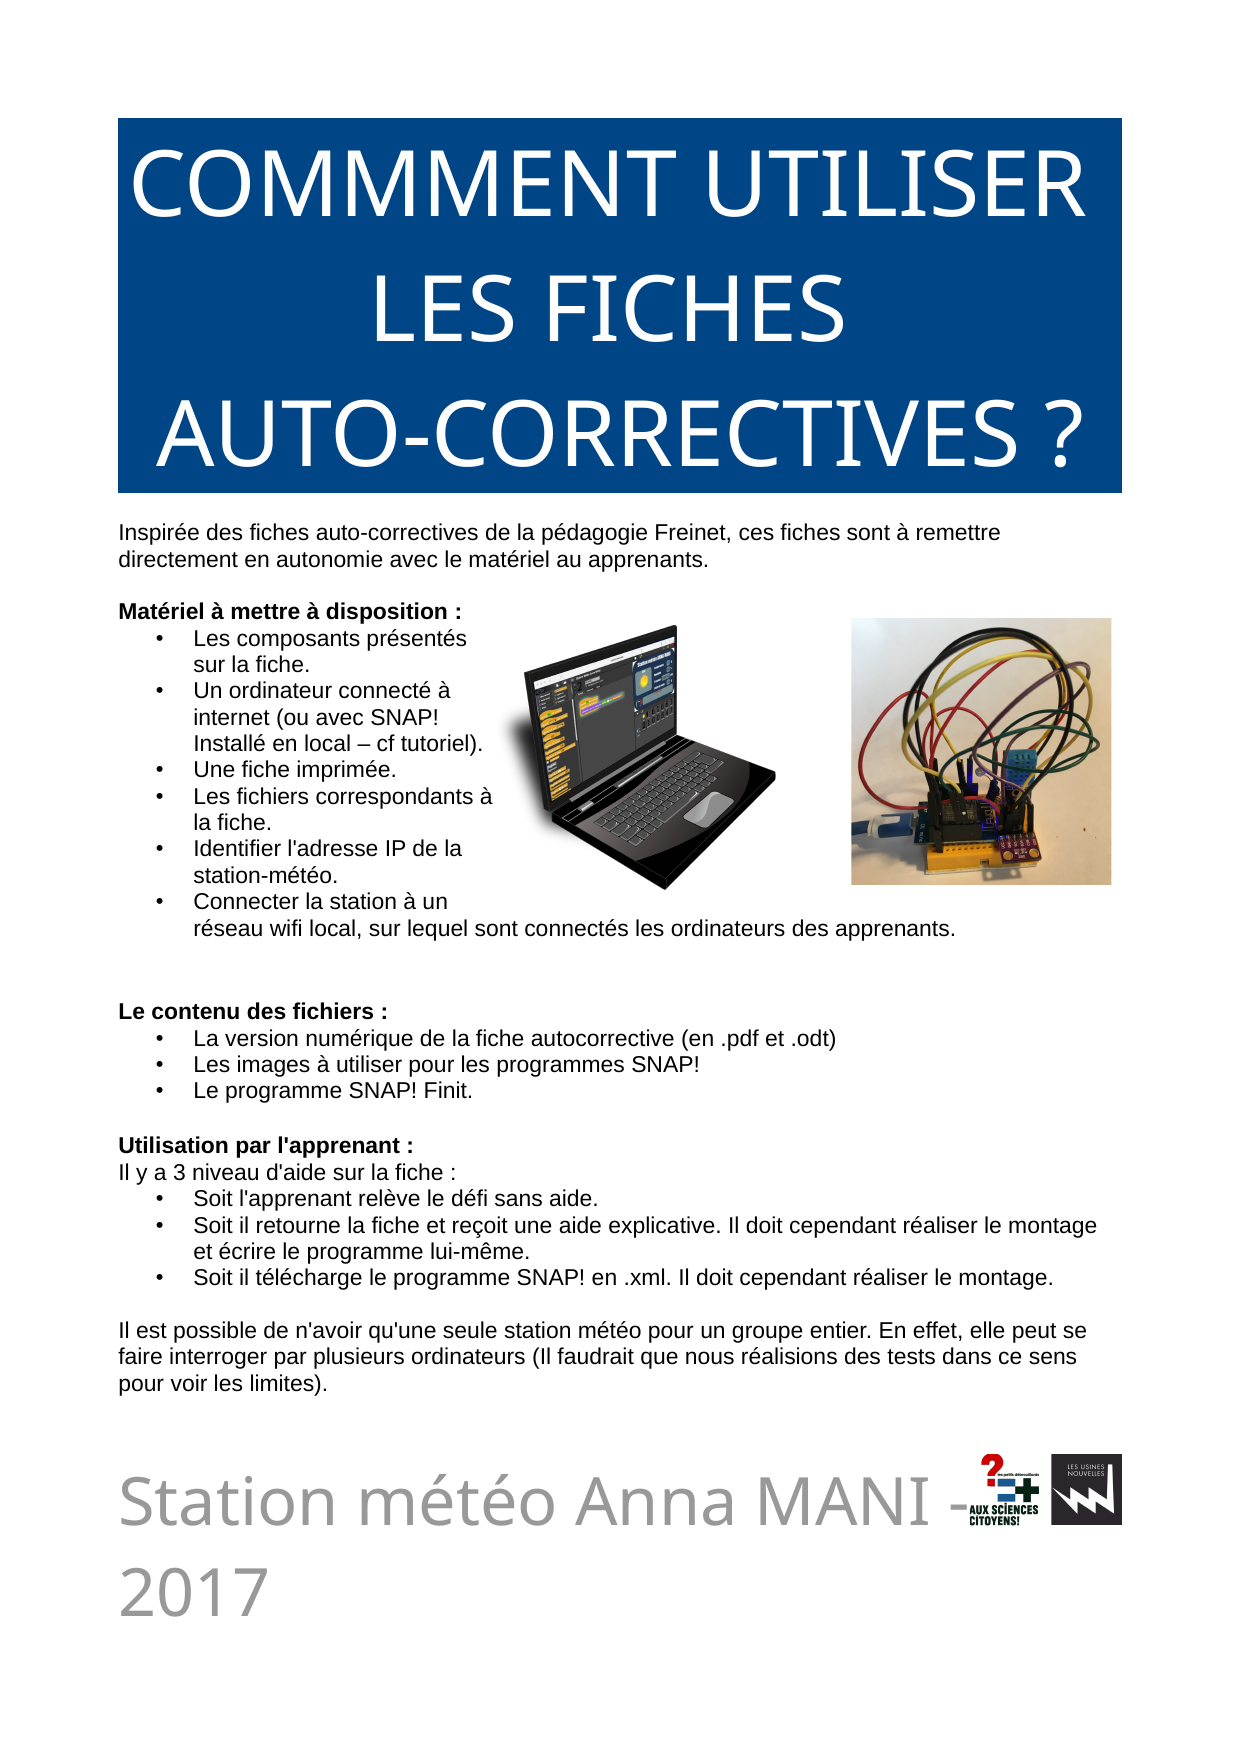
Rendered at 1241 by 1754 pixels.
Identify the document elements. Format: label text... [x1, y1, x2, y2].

text AUTO-CORRECTIVES ? [118, 368, 1122, 493]
list Identifier l'adresse IP de la station-météo. [156, 835, 493, 888]
text COMMMENT UTILISER [118, 118, 1122, 243]
list La version numérique de la fiche autocorrective (en .pdf et .odt) [156, 1025, 1122, 1051]
text Il y a 3 niveau d'aide sur la fiche : [118, 1159, 1122, 1185]
list Les composants présentés sur la fiche. [156, 624, 851, 677]
text Matériel à mettre à disposition : [118, 598, 1122, 624]
list Les images à utiliser pour les programmes SNAP! [156, 1051, 1122, 1077]
list Soit il retourne la fiche et reçoit une aide explicative. Il doit cependant réaliser le montage et écrire le programme lui-même. [156, 1212, 1122, 1264]
list Un ordinateur connecté à internet (ou avec SNAP! Installé en local – cf tutoriel). [156, 677, 493, 756]
text Inspirée des fiches auto-correctives de la pédagogie Freinet, ces fiches sont à remettre directement en autonomie avec le matériel au apprenants. [118, 519, 1122, 572]
list Une fiche imprimée. [156, 756, 493, 783]
list [776, 756, 851, 783]
picture [493, 625, 776, 890]
list [776, 835, 1122, 888]
picture [851, 618, 1112, 885]
text Le contenu des fichiers : [118, 998, 1122, 1025]
list Soit il télécharge le programme SNAP! en .xml. Il doit cependant réaliser le montage. [156, 1264, 1122, 1291]
picture [969, 1454, 1039, 1526]
picture [1051, 1454, 1122, 1525]
text Utilisation par l'apprenant : [118, 1132, 1122, 1159]
list [776, 783, 851, 835]
list Les fichiers correspondants à la fiche. [156, 783, 493, 835]
list Soit l'apprenant relève le défi sans aide. [156, 1185, 1122, 1212]
list [776, 677, 851, 756]
text LES FICHES [118, 243, 1122, 368]
list Connecter la station à un réseau wifi local, sur lequel sont connectés les ordinateurs des apprenants. [156, 888, 1122, 941]
list Le programme SNAP! Finit. [156, 1077, 1122, 1104]
text Il est possible de n'avoir qu'une seule station météo pour un groupe entier. En effet, elle peut se faire interroger par plusieurs ordinateurs (Il faudrait que nous réalisions des tests dans ce sens pour voir les limites). [118, 1317, 1122, 1396]
